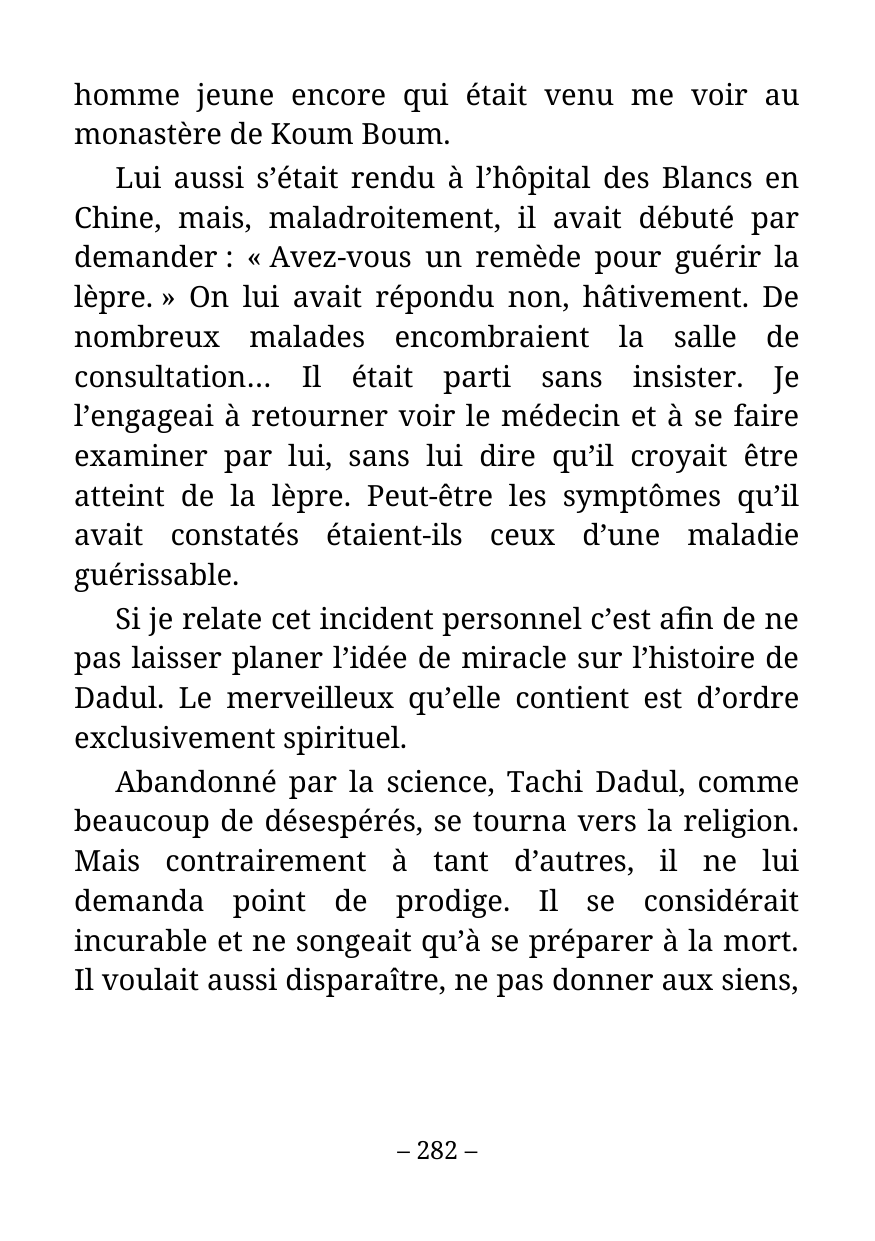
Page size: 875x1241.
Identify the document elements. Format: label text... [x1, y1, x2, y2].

text Abandonné par la science, Tachi Dadul, comme beaucoup de désespérés, se tourna vers la religion. Mais contrairement à tant d’autres, il ne lui demanda point de prodige. Il se considérait incurable et ne songeait qu’à se préparer à la mort. Il voulait aussi disparaître, ne pas donner aux siens, [74, 761, 800, 999]
text Lui aussi s’était rendu à l’hôpital des Blancs en Chine, mais, maladroitement, il avait débuté par demander : « Avez-vous un remède pour guérir la lèpre. » On lui avait répondu non, hâtivement. De nombreux malades encombraient la salle de consultation… Il était parti sans insister. Je l’engageai à retourner voir le médecin et à se faire examiner par lui, sans lui dire qu’il croyait être atteint de la lèpre. Peut-être les symptômes qu’il avait constatés étaient-ils ceux d’une maladie guérissable. [74, 157, 800, 594]
text Si je relate cet incident personnel c’est afin de ne pas laisser planer l’idée de miracle sur l’histoire de Dadul. Le merveilleux qu’elle contient est d’ordre exclusivement spirituel. [74, 598, 800, 757]
text homme jeune encore qui était venu me voir au monastère de Koum Boum. [74, 74, 800, 153]
